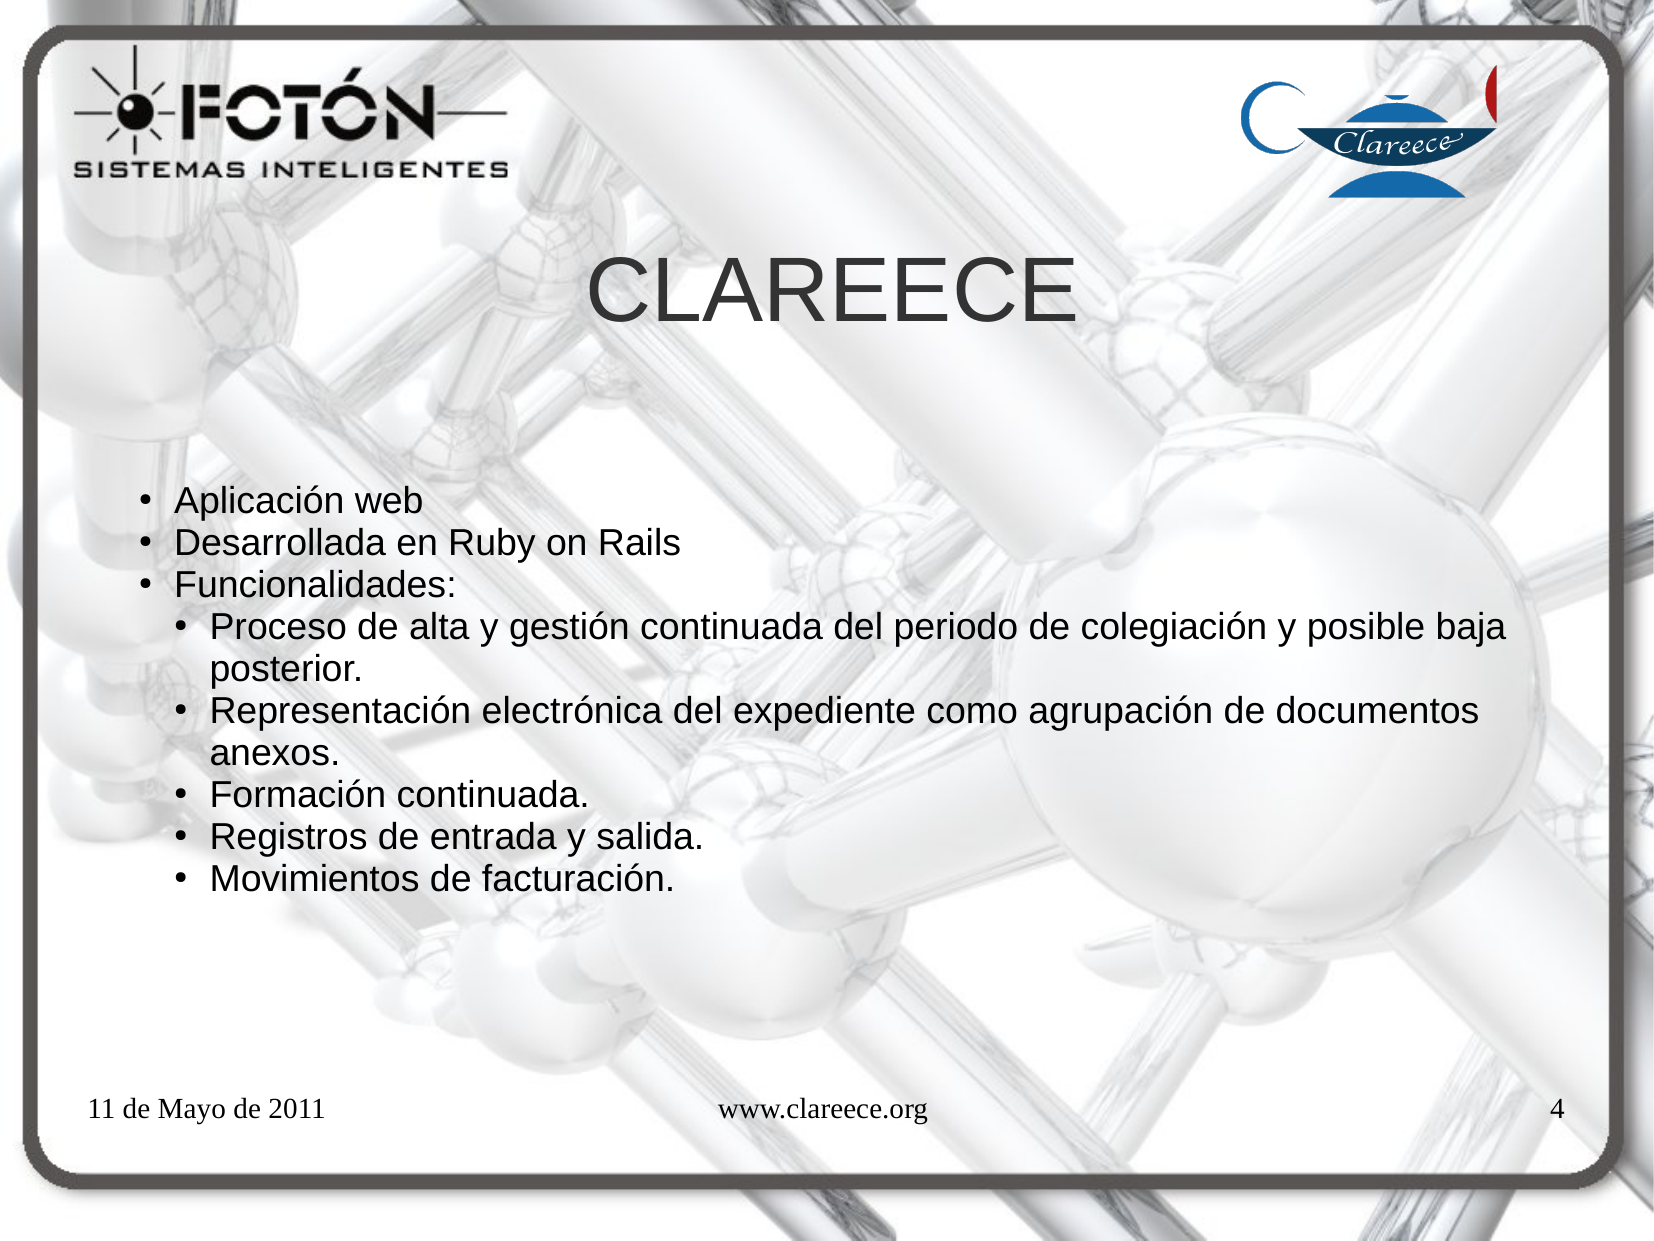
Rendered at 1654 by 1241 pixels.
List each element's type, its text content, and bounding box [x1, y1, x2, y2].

picture [0, 0, 1654, 1241]
text_box Aplicación web Desarrollada en Ruby on Rails Funcionalidades: Proceso de alta y gestión continuada del periodo de colegiación y posible baja posterior. Representación electrónica del expediente como agrupación de documentos anexos. Formación continuada. Registros de entrada y salida. Movimientos de facturación. [88, 472, 1536, 1034]
title CLAREECE [88, 195, 1577, 384]
